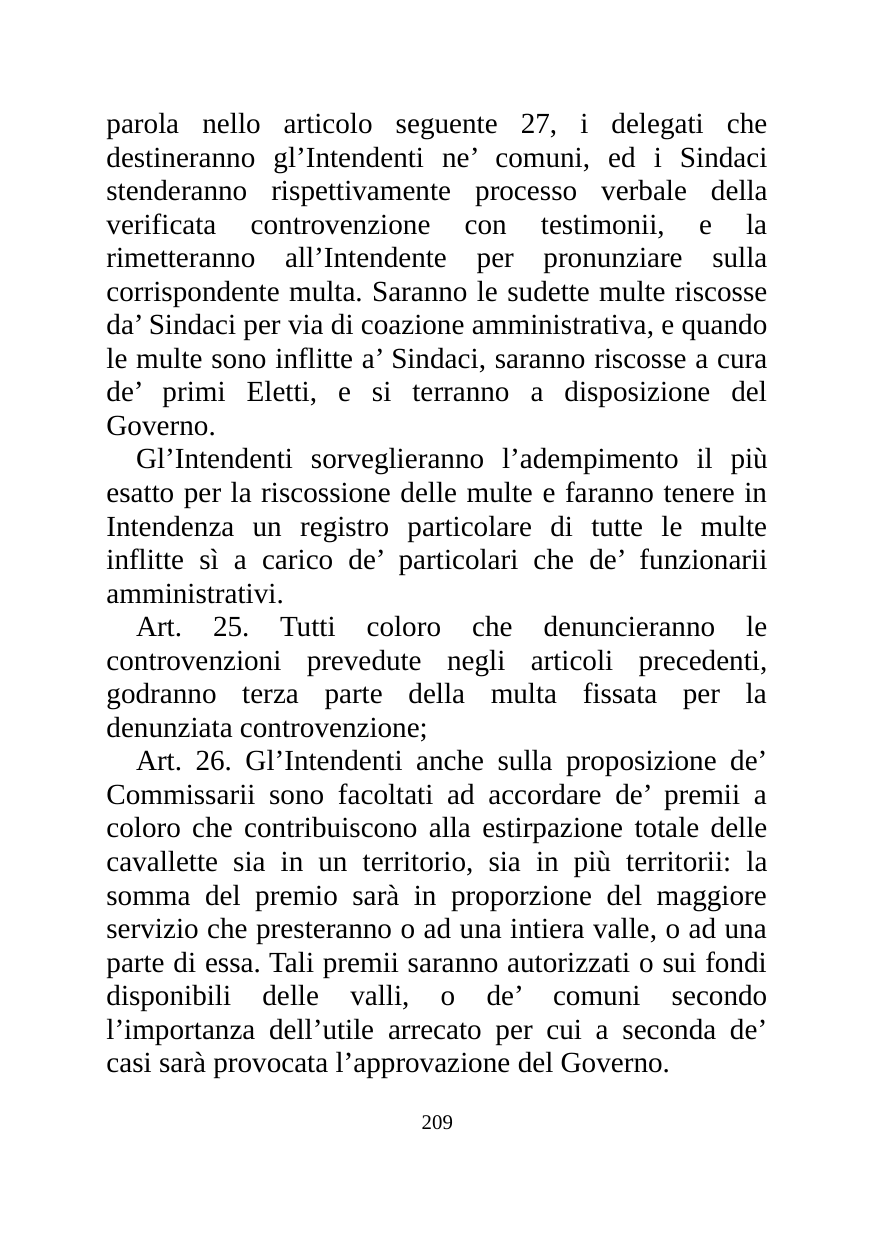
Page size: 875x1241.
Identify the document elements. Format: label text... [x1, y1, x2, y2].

text Gl’Intendenti sorveglieranno l’adempimento il più esatto per la riscossione delle multe e faranno tenere in Intendenza un registro particolare di tutte le multe inflitte sì a carico de’ particolari che de’ funzionarii amministrativi. [106, 442, 768, 609]
text parola nello articolo seguente 27, i delegati che destineranno gl’Intendenti ne’ comuni, ed i Sindaci stenderanno rispettivamente processo verbale della verificata controvenzione con testimonii, e la rimetteranno all’Intendente per pronunziare sulla corrispondente multa. Saranno le sudette multe riscosse da’ Sindaci per via di coazione amministrativa, e quando le multe sono inflitte a’ Sindaci, saranno riscosse a cura de’ primi Eletti, e si terranno a disposizione del Governo. [106, 106, 768, 442]
text Art. 26. Gl’Intendenti anche sulla proposizione de’ Commissarii sono facoltati ad accordare de’ premii a coloro che contribuiscono alla estirpazione totale delle cavallette sia in un territorio, sia in più territorii: la somma del premio sarà in proporzione del maggiore servizio che presteranno o ad una intiera valle, o ad una parte di essa. Tali premii saranno autorizzati o sui fondi disponibili delle valli, o de’ comuni secondo l’importanza dell’utile arrecato per cui a seconda de’ casi sarà provocata l’approvazione del Governo. [106, 743, 768, 1079]
text Art. 25. Tutti coloro che denuncieranno le controvenzioni prevedute negli articoli precedenti, godranno terza parte della multa fissata per la denunziata controvenzione; [106, 609, 768, 743]
